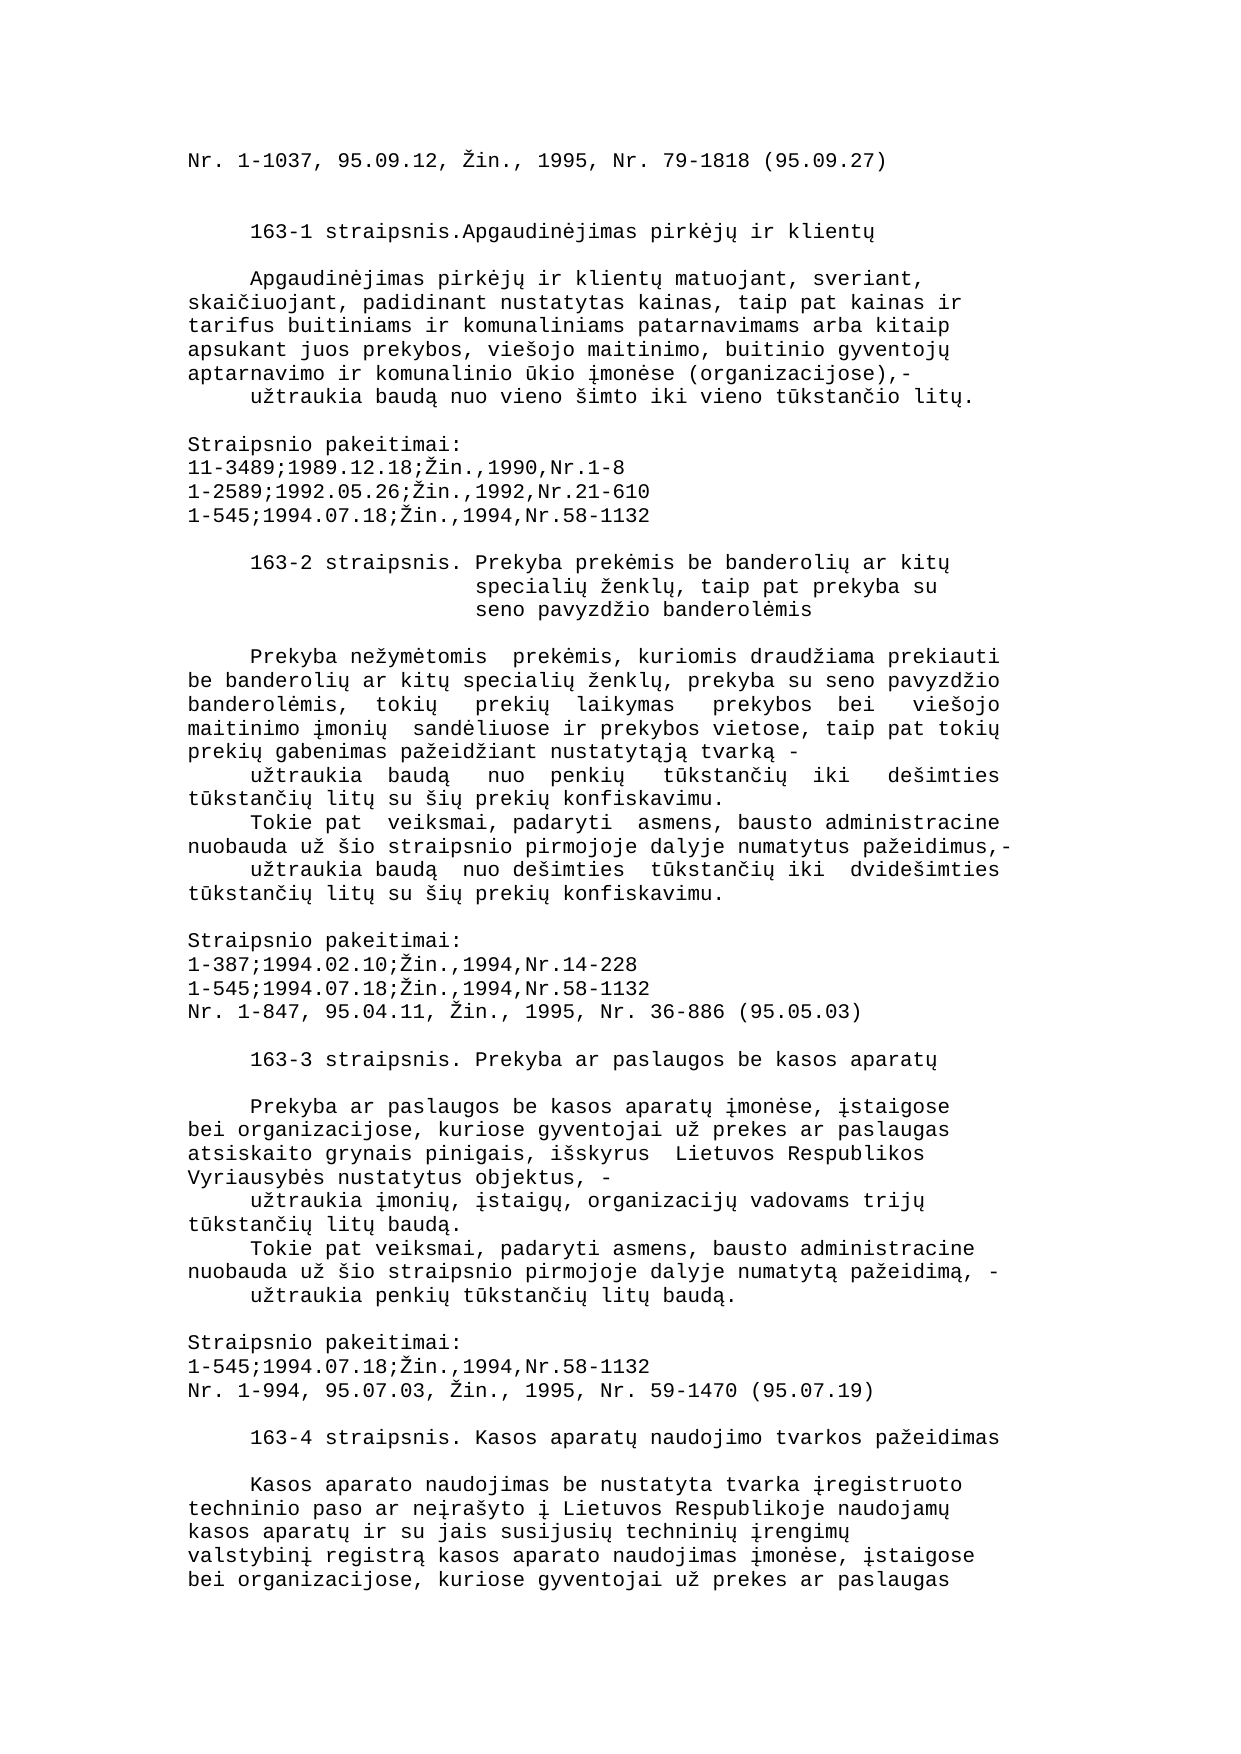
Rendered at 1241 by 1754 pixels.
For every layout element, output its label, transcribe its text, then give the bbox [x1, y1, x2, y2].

text tūkstančių litų su šių prekių konfiskavimu. [187, 883, 1053, 907]
text be banderolių ar kitų specialių ženklų, prekyba su seno pavyzdžio [187, 670, 1053, 694]
text skaičiuojant, padidinant nustatytas kainas, taip pat kainas ir [187, 292, 1053, 316]
text aptarnavimo ir komunalinio ūkio įmonėse (organizacijose),- [187, 363, 1053, 386]
text 163-1 straipsnis.Apgaudinėjimas pirkėjų ir klientų [187, 221, 1053, 244]
text seno pavyzdžio banderolėmis [187, 599, 1053, 623]
text 1-387;1994.02.10;Žin.,1994,Nr.14-228 [187, 954, 1053, 978]
text 1-545;1994.07.18;Žin.,1994,Nr.58-1132 [187, 978, 1053, 1001]
text užtraukia penkių tūkstančių litų baudą. [187, 1285, 1053, 1309]
text užtraukia baudą nuo penkių tūkstančių iki dešimties [187, 765, 1053, 788]
text 163-3 straipsnis. Prekyba ar paslaugos be kasos aparatų [187, 1048, 1053, 1072]
text tarifus buitiniams ir komunaliniams patarnavimams arba kitaip [187, 316, 1053, 339]
text kasos aparatų ir su jais susijusių techninių įrengimų [187, 1521, 1053, 1545]
text bei organizacijose, kuriose gyventojai už prekes ar paslaugas [187, 1569, 1053, 1592]
text Prekyba nežymėtomis prekėmis, kuriomis draudžiama prekiauti [187, 647, 1053, 670]
text Tokie pat veiksmai, padaryti asmens, bausto administracine [187, 812, 1053, 836]
text Straipsnio pakeitimai: [187, 930, 1053, 954]
text Tokie pat veiksmai, padaryti asmens, bausto administracine [187, 1238, 1053, 1261]
text apsukant juos prekybos, viešojo maitinimo, buitinio gyventojų [187, 339, 1053, 363]
text 163-4 straipsnis. Kasos aparatų naudojimo tvarkos pažeidimas [187, 1427, 1053, 1451]
text užtraukia įmonių, įstaigų, organizacijų vadovams trijų [187, 1190, 1053, 1214]
text Straipsnio pakeitimai: [187, 1332, 1053, 1356]
text tūkstančių litų su šių prekių konfiskavimu. [187, 788, 1053, 812]
text Nr. 1-1037, 95.09.12, Žin., 1995, Nr. 79-1818 (95.09.27) [187, 150, 1053, 174]
text Apgaudinėjimas pirkėjų ir klientų matuojant, sveriant, [187, 268, 1053, 292]
text prekių gabenimas pažeidžiant nustatytąją tvarką - [187, 741, 1053, 765]
text užtraukia baudą nuo dešimties tūkstančių iki dvidešimties [187, 859, 1053, 883]
text nuobauda už šio straipsnio pirmojoje dalyje numatytus pažeidimus,- [187, 836, 1053, 859]
text specialių ženklų, taip pat prekyba su [187, 576, 1053, 599]
text 1-2589;1992.05.26;Žin.,1992,Nr.21-610 [187, 481, 1053, 505]
text maitinimo įmonių sandėliuose ir prekybos vietose, taip pat tokių [187, 717, 1053, 741]
text nuobauda už šio straipsnio pirmojoje dalyje numatytą pažeidimą, - [187, 1261, 1053, 1285]
text Nr. 1-847, 95.04.11, Žin., 1995, Nr. 36-886 (95.05.03) [187, 1001, 1053, 1025]
text tūkstančių litų baudą. [187, 1214, 1053, 1238]
text valstybinį registrą kasos aparato naudojimas įmonėse, įstaigose [187, 1545, 1053, 1569]
text Straipsnio pakeitimai: [187, 434, 1053, 457]
text Nr. 1-994, 95.07.03, Žin., 1995, Nr. 59-1470 (95.07.19) [187, 1379, 1053, 1403]
text 1-545;1994.07.18;Žin.,1994,Nr.58-1132 [187, 1356, 1053, 1379]
text užtraukia baudą nuo vieno šimto iki vieno tūkstančio litų. [187, 386, 1053, 410]
text techninio paso ar neįrašyto į Lietuvos Respublikoje naudojamų [187, 1498, 1053, 1521]
text Vyriausybės nustatytus objektus, - [187, 1167, 1053, 1190]
text banderolėmis, tokių prekių laikymas prekybos bei viešojo [187, 694, 1053, 717]
text 11-3489;1989.12.18;Žin.,1990,Nr.1-8 [187, 457, 1053, 481]
text bei organizacijose, kuriose gyventojai už prekes ar paslaugas [187, 1119, 1053, 1143]
text Kasos aparato naudojimas be nustatyta tvarka įregistruoto [187, 1474, 1053, 1498]
text 163-2 straipsnis. Prekyba prekėmis be banderolių ar kitų [187, 552, 1053, 576]
text 1-545;1994.07.18;Žin.,1994,Nr.58-1132 [187, 505, 1053, 528]
text Prekyba ar paslaugos be kasos aparatų įmonėse, įstaigose [187, 1096, 1053, 1119]
text atsiskaito grynais pinigais, išskyrus Lietuvos Respublikos [187, 1143, 1053, 1167]
